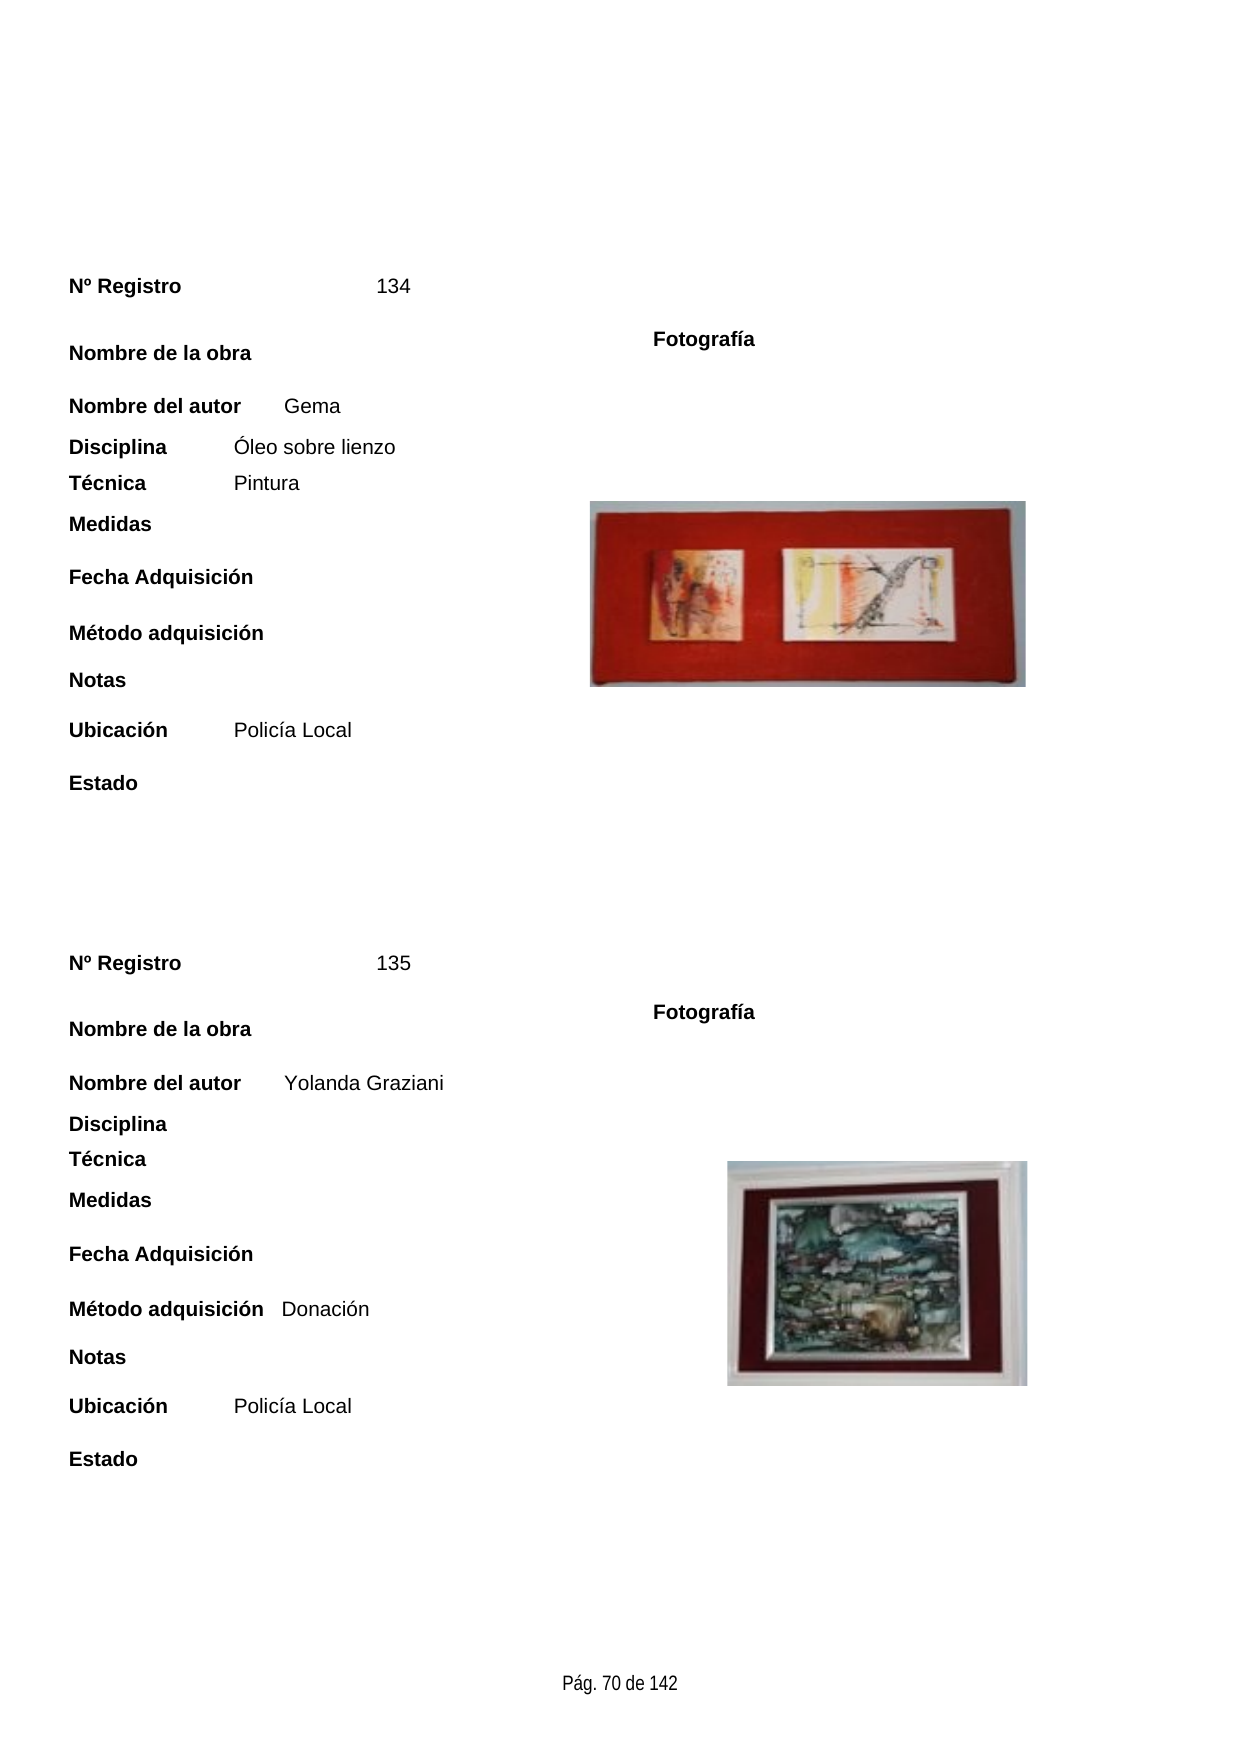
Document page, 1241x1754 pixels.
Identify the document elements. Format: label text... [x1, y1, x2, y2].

text Ubicación Policía Local [68, 718, 444, 742]
text Medidas [68, 1188, 444, 1212]
picture [589, 501, 1026, 687]
text Ubicación Policía Local [68, 1394, 444, 1418]
text Estado [68, 1447, 444, 1471]
text Estado [68, 771, 444, 795]
text Método adquisición Notas [68, 621, 320, 692]
text Disciplina Técnica [68, 1112, 169, 1171]
text Disciplina Óleo sobre lienzo [68, 435, 444, 459]
text Fecha Adquisición [68, 565, 444, 589]
text Notas [68, 1344, 444, 1368]
text Nombre del autor Yolanda Graziani [68, 1070, 444, 1094]
text Técnica Pintura [68, 471, 444, 494]
text Fotografía [653, 1000, 1065, 1024]
text Fotografía [653, 326, 1065, 350]
picture [727, 1161, 1028, 1386]
text Nombre de la obra [68, 340, 444, 364]
text Fecha Adquisición [68, 1241, 444, 1265]
text Nº Registro 135 [68, 950, 444, 974]
text Nombre del autor Gema [68, 394, 444, 418]
text Nombre de la obra [68, 1017, 444, 1041]
text Método adquisición Donación [68, 1297, 444, 1321]
text Medidas [68, 512, 444, 536]
text Nº Registro 134 [68, 274, 444, 298]
